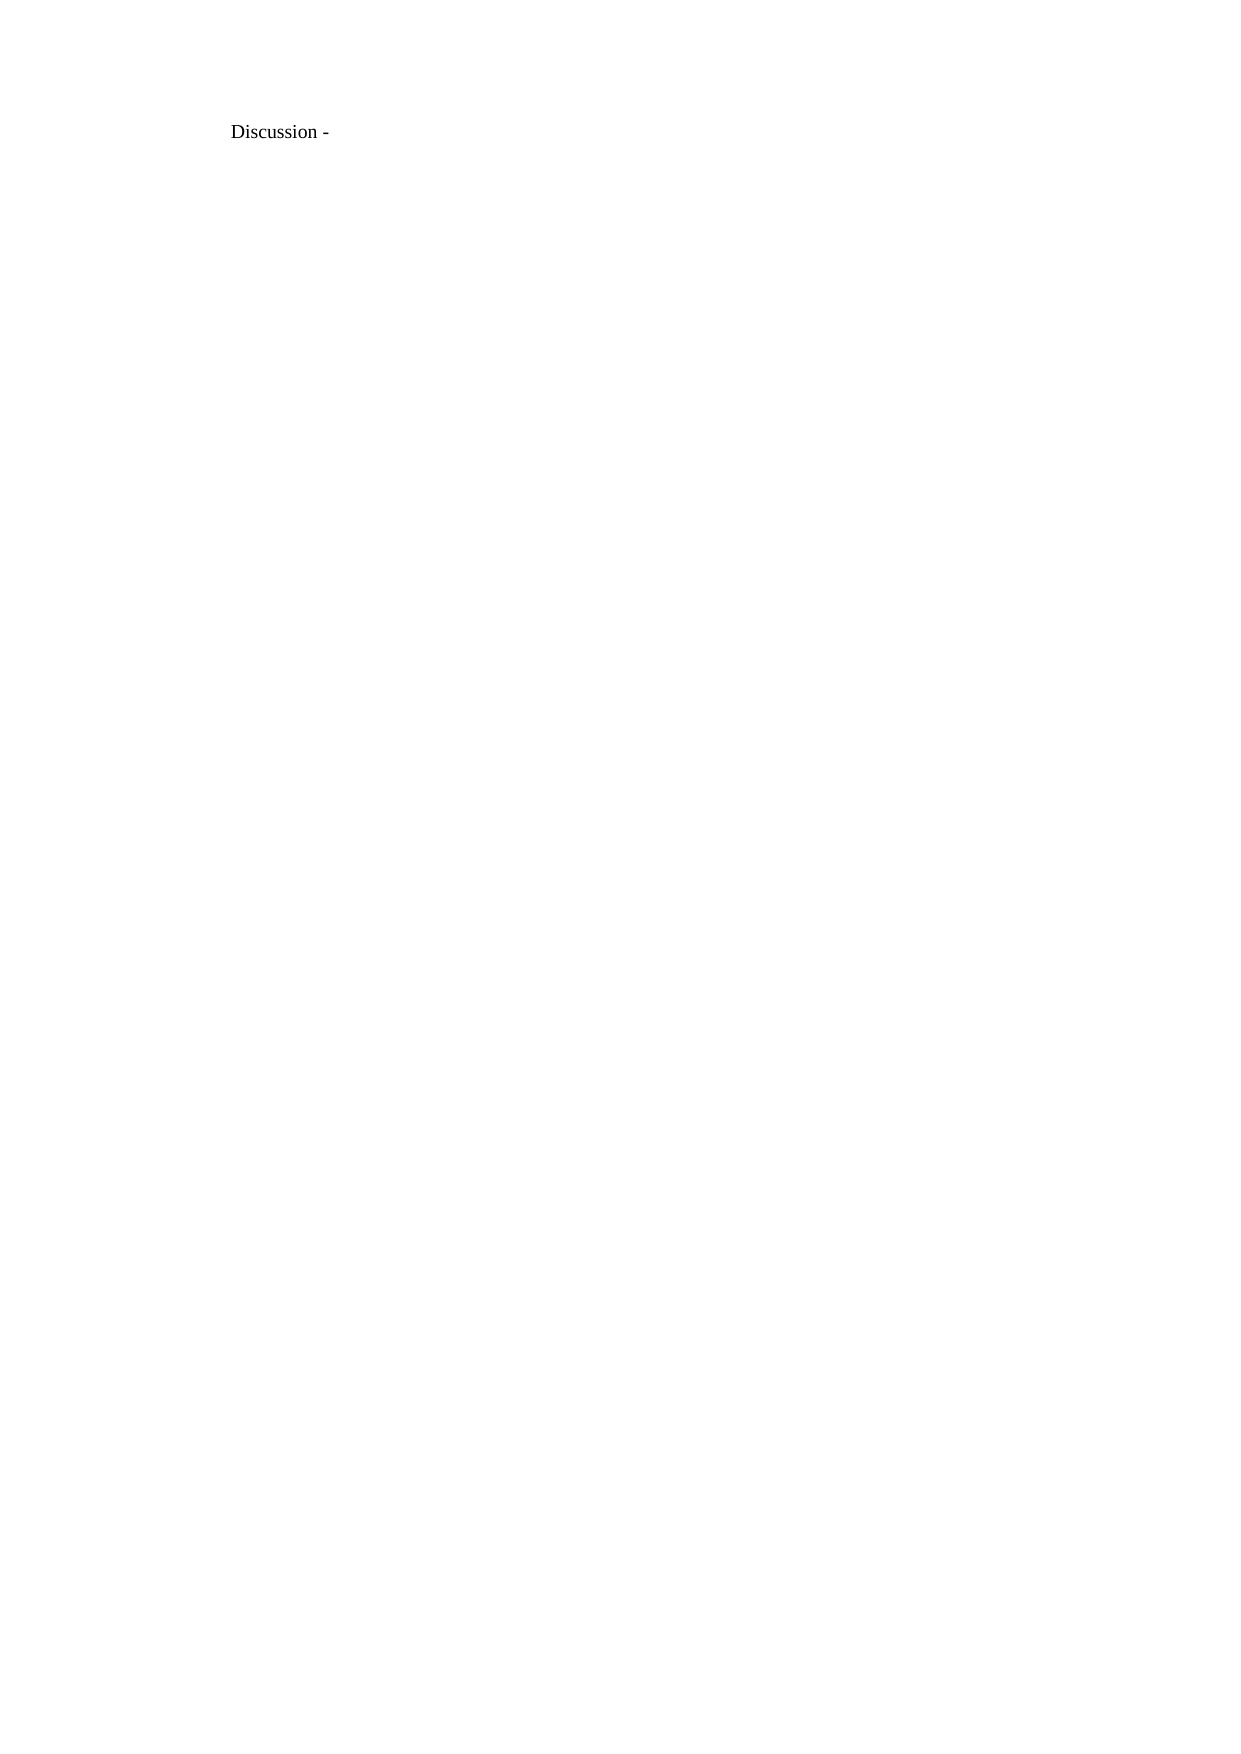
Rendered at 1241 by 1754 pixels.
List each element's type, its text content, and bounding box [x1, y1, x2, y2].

text Discussion - [231, 121, 609, 143]
